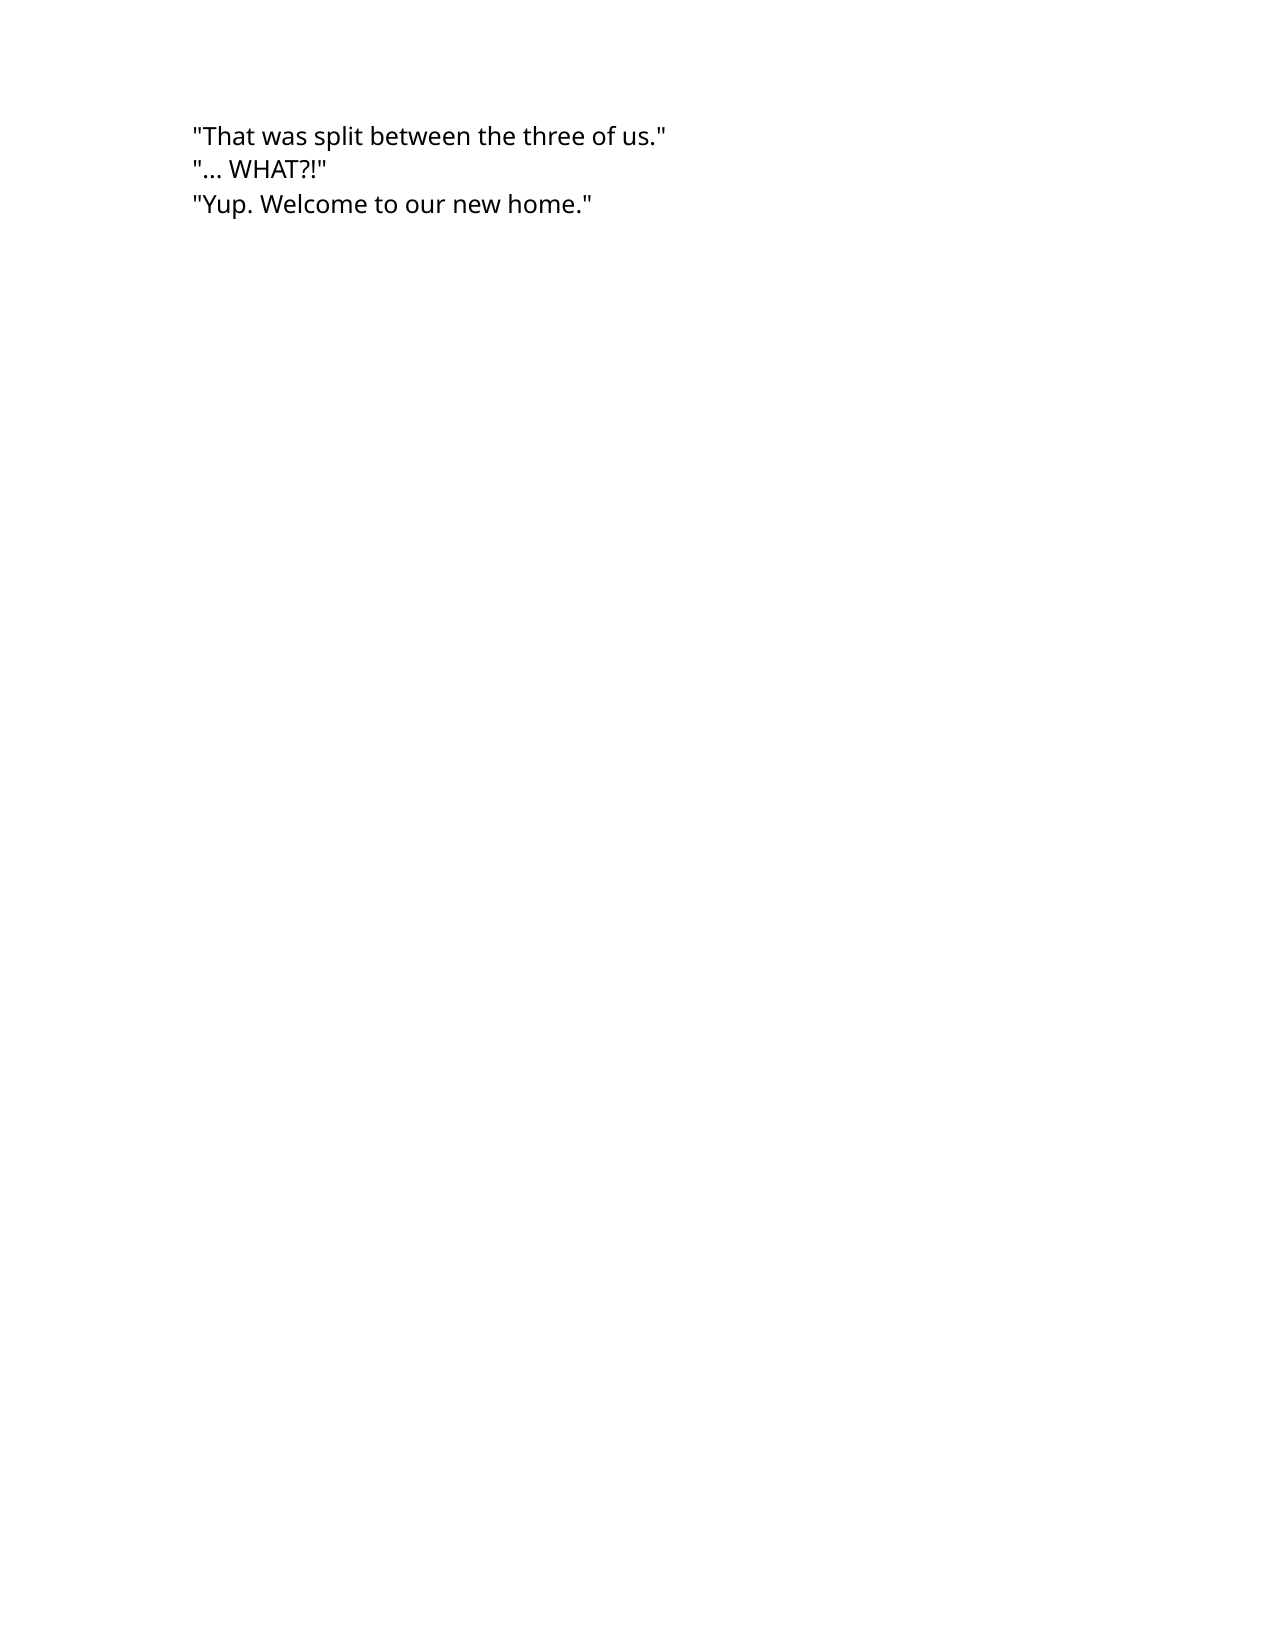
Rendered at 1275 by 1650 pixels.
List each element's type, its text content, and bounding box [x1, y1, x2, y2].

text "Yup. Welcome to our new home." [118, 186, 1157, 220]
text "... WHAT?!" [118, 152, 1157, 186]
text "That was split between the three of us." [118, 118, 1157, 152]
